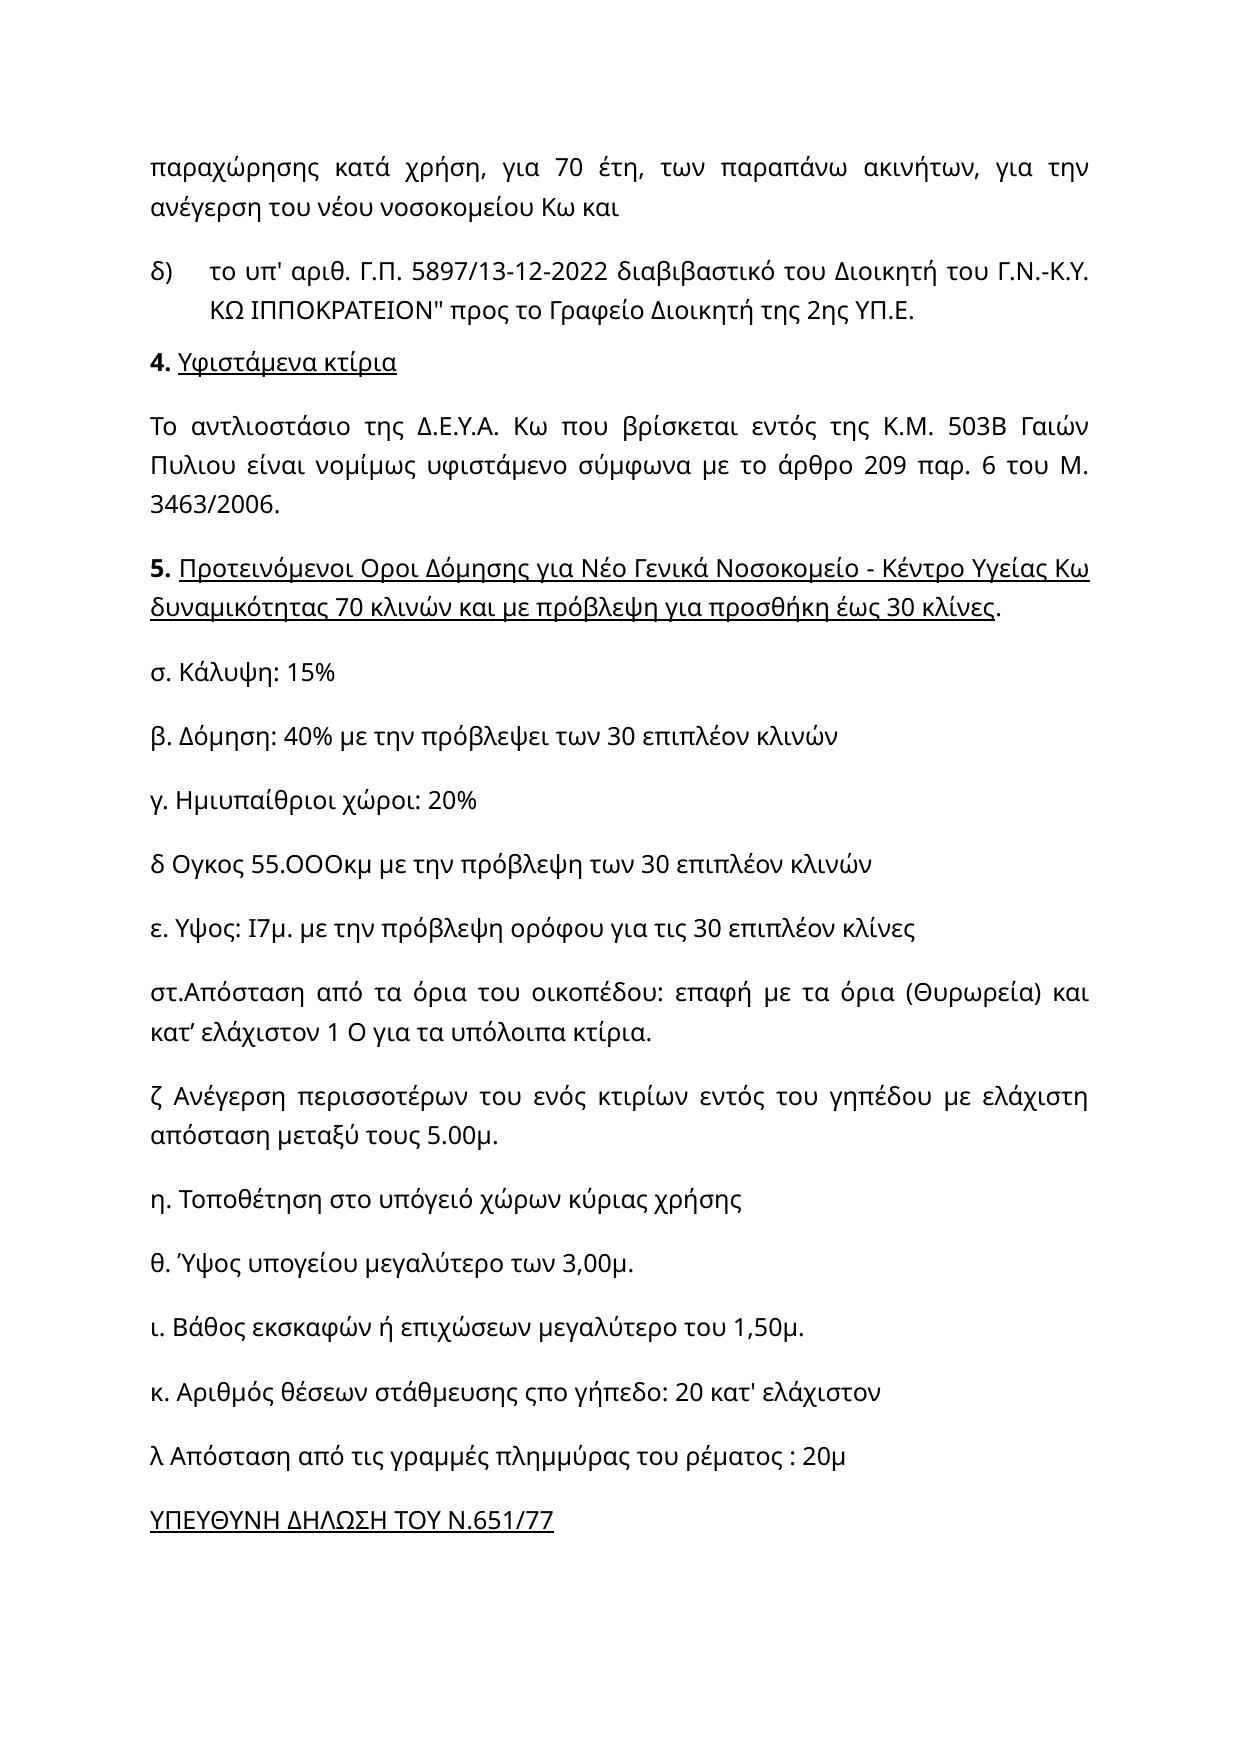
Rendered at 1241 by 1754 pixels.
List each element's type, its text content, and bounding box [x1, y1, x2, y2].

text η. Τοποθέτηση στο υπόγειό χώρων κύριας χρήσης [150, 1182, 1090, 1216]
text θ. Ύψος υπογείου μεγαλύτερο των 3,00μ. [150, 1246, 1090, 1280]
text β. Δόμηση: 40% με την πρόβλεψει των 30 επιπλέον κλινών [150, 718, 1090, 752]
text 4. Υφιστάμενα κτίρια [150, 344, 1090, 378]
text παραχώρησης κατά χρήση, για 70 έτη, των παραπάνω ακινήτων, για την ανέγερση του νέου νοσοκομείου Κω και [150, 150, 1090, 223]
text ΥΠΕΥΘΥΝΗ ΔΗΛΩΣΗ ΤΟΥ Ν.651/77 [150, 1502, 1090, 1537]
text Το αντλιοστάσιο της Δ.Ε.Υ.Α. Κω που βρίσκεται εντός της K.M. 503B Γαιών Πυλιου είναι νομίμως υφιστάμενο σύμφωνα με το άρθρο 209 παρ. 6 του Μ. 3463/2006. [150, 408, 1090, 521]
text κ. Αριθμός θέσεων στάθμευσης ςπο γήπεδο: 20 κατ' ελάχιστον [150, 1374, 1090, 1408]
text ι. Βάθος εκσκαφών ή επιχώσεων μεγαλύτερο του 1,50μ. [150, 1310, 1090, 1344]
text σ. Κάλυψη: 15% [150, 654, 1090, 688]
text λ Απόσταση από τις γραμμές πλημμύρας του ρέματος : 20μ [150, 1438, 1090, 1472]
text ζ Ανέγερση περισσοτέρων του ενός κτιρίων εντός του γηπέδου με ελάχιστη απόσταση μεταξύ τους 5.00μ. [150, 1078, 1090, 1152]
list δ) το υπ' αριθ. Γ.Π. 5897/13-12-2022 διαβιβαστικό του Διοικητή του Γ.Ν.-Κ.Υ. ΚΩ ΙΠΠΟΚΡΑΤΕΙΟΝ" προς το Γραφείο Διοικητή της 2ης ΥΠ.Ε. [150, 253, 1090, 327]
text ε. Υψος: Ι7μ. με την πρόβλεψη ορόφου για τις 30 επιπλέον κλίνες [150, 911, 1090, 945]
text στ.Απόσταση από τα όρια του οικοπέδου: επαφή με τα όρια (Θυρωρεία) και κατ’ ελάχιστον 1 Ο για τα υπόλοιπα κτίρια. [150, 975, 1090, 1048]
text 5. Προτεινόμενοι Οροι Δόμησης για Νέο Γενικά Νοσοκομείο - Κέντρο Υγείας Κω δυναμικότητας 70 κλινών και με πρόβλεψη για προσθήκη έως 30 κλίνες. [150, 551, 1090, 624]
text δ Ογκος 55.ΟΟΟκμ με την πρόβλεψη των 30 επιπλέον κλινών [150, 847, 1090, 881]
text γ. Ημιυπαίθριοι χώροι: 20% [150, 782, 1090, 817]
